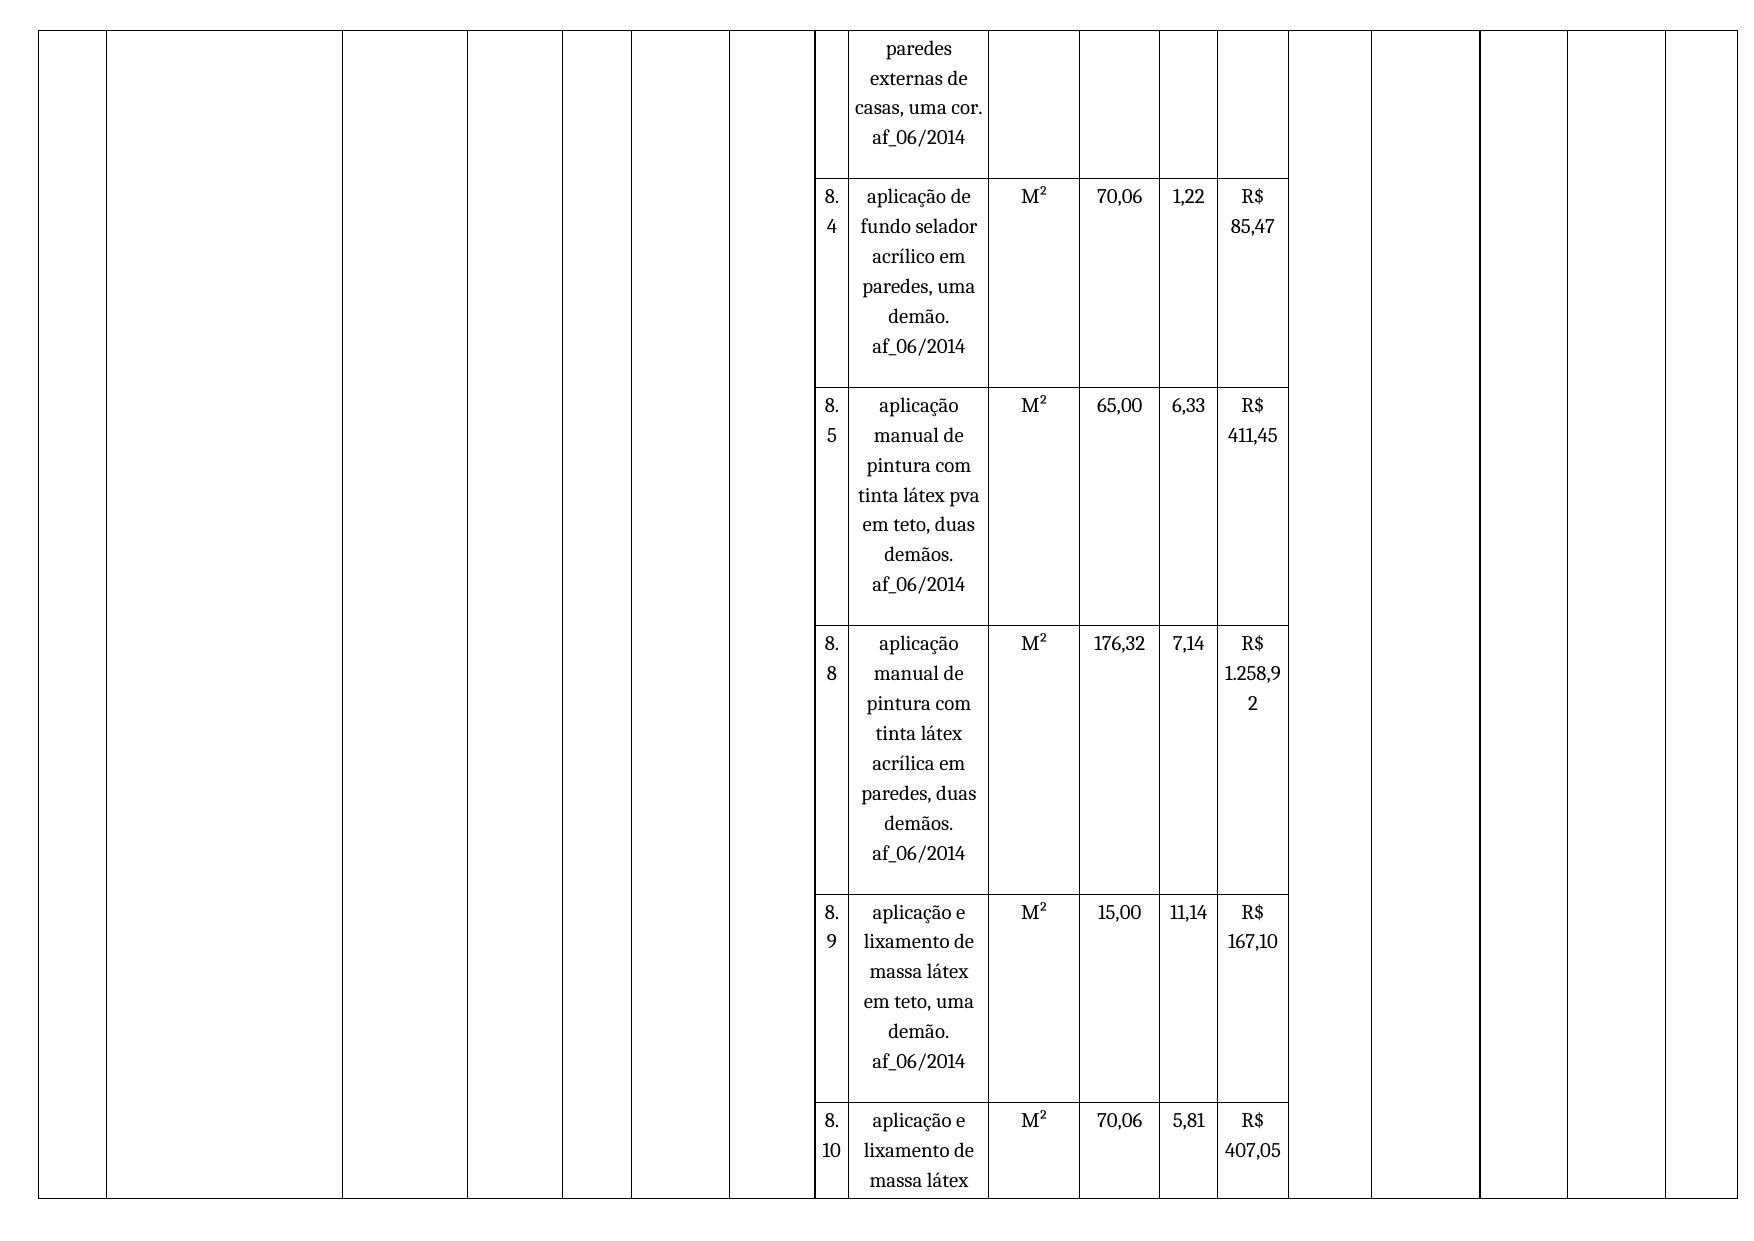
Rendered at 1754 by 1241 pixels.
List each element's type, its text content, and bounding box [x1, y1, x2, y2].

table_cell [816, 31, 848, 178]
table_cell M² [989, 388, 1079, 625]
table_cell R$ 167,10 [1218, 895, 1288, 1102]
table_cell 5,81 [1160, 1103, 1217, 1198]
table_cell [107, 31, 342, 1198]
table_cell 8.4 [816, 179, 848, 387]
table_cell [1666, 31, 1737, 1198]
table_cell R$ 1.258,92 [1218, 626, 1288, 893]
table_cell 70,06 [1080, 179, 1159, 387]
table_cell [1289, 31, 1371, 1198]
table_cell 176,32 [1080, 626, 1159, 893]
table_cell [343, 31, 467, 1198]
table_cell [468, 31, 562, 1198]
table_cell aplicação e lixamento de massa látex [849, 1103, 988, 1198]
table_cell R$ 411,45 [1218, 388, 1288, 625]
table_cell M² [989, 895, 1079, 1102]
table_cell 65,00 [1080, 388, 1159, 625]
table_cell 8.10 [816, 1103, 848, 1198]
table_cell R$ 85,47 [1218, 179, 1288, 387]
table_cell 8.8 [816, 626, 848, 893]
table_cell [632, 31, 729, 1198]
table_cell 8.9 [816, 895, 848, 1102]
table_cell [1218, 31, 1288, 178]
table_cell paredes externas de casas, uma cor. af_06/2014 [849, 31, 988, 178]
table_cell aplicação de fundo selador acrílico em paredes, uma demão. af_06/2014 [849, 179, 988, 387]
table_cell [1372, 31, 1479, 1198]
table_cell R$ 407,05 [1218, 1103, 1288, 1198]
table_cell M² [989, 1103, 1079, 1198]
table_cell [1080, 31, 1159, 178]
table_cell [989, 31, 1079, 178]
table_cell aplicação e lixamento de massa látex em teto, uma demão. af_06/2014 [849, 895, 988, 1102]
table_cell 70,06 [1080, 1103, 1159, 1198]
table_cell [1160, 31, 1217, 178]
table_cell M² [989, 626, 1079, 893]
table_cell [1481, 31, 1567, 1198]
table_cell [39, 31, 106, 1198]
table_cell 6,33 [1160, 388, 1217, 625]
table_cell 8.5 [816, 388, 848, 625]
table_cell 15,00 [1080, 895, 1159, 1102]
table_cell [563, 31, 631, 1198]
table_cell aplicação manual de pintura com tinta látex pva em teto, duas demãos. af_06/2014 [849, 388, 988, 625]
table_cell 7,14 [1160, 626, 1217, 893]
table_cell [730, 31, 814, 1198]
table_cell 1,22 [1160, 179, 1217, 387]
table_cell aplicação manual de pintura com tinta látex acrílica em paredes, duas demãos. af_06/2014 [849, 626, 988, 893]
table_cell [1568, 31, 1665, 1198]
table_cell 11,14 [1160, 895, 1217, 1102]
table_cell M² [989, 179, 1079, 387]
